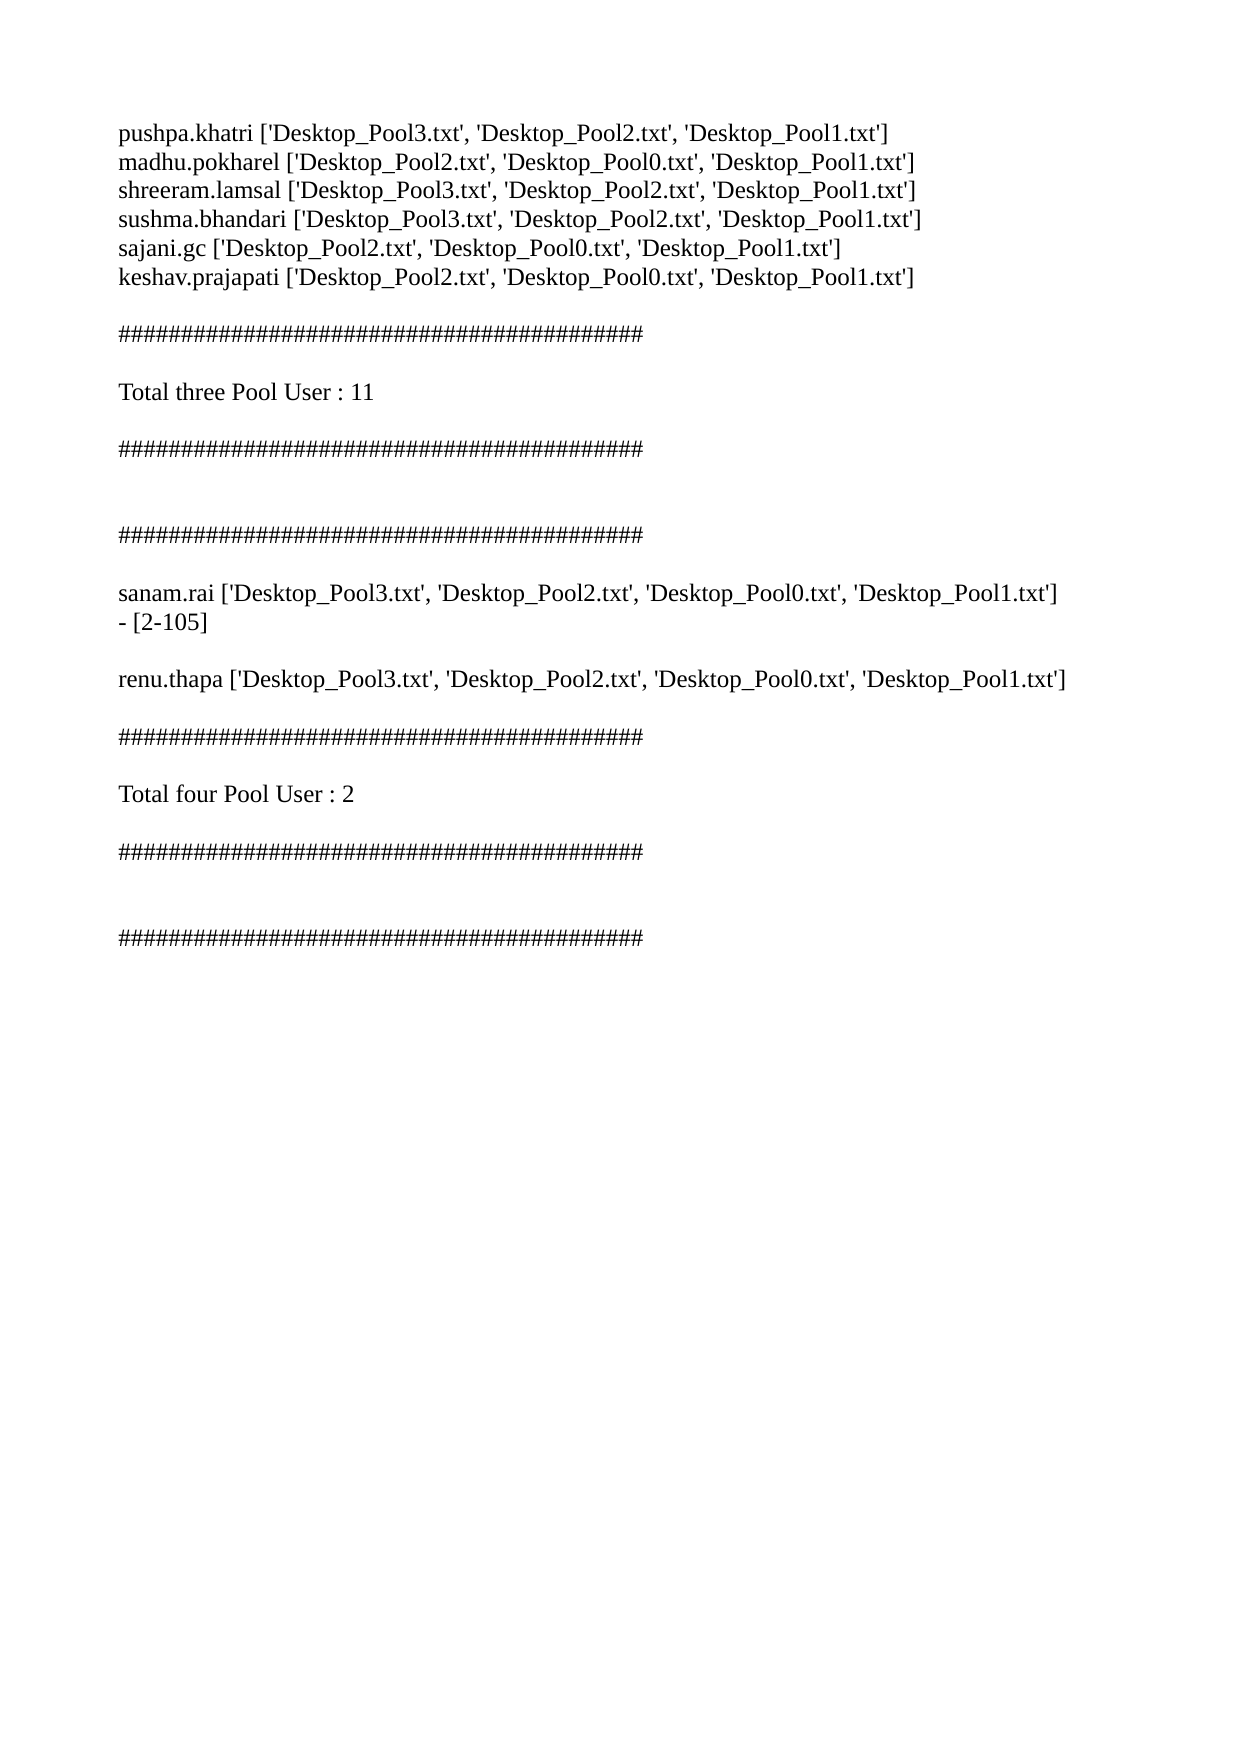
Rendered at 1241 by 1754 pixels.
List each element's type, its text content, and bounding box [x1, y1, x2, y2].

text ########################################## [118, 722, 1122, 751]
text - [2-105] [118, 607, 1122, 636]
text Total four Pool User : 2 [118, 779, 1122, 808]
text ########################################## [118, 521, 1122, 549]
text renu.thapa ['Desktop_Pool3.txt', 'Desktop_Pool2.txt', 'Desktop_Pool0.txt', 'Desktop_Pool1.txt'] [118, 664, 1122, 693]
text sushma.bhandari ['Desktop_Pool3.txt', 'Desktop_Pool2.txt', 'Desktop_Pool1.txt'] [118, 204, 1122, 233]
text shreeram.lamsal ['Desktop_Pool3.txt', 'Desktop_Pool2.txt', 'Desktop_Pool1.txt'] [118, 176, 1122, 204]
text pushpa.khatri ['Desktop_Pool3.txt', 'Desktop_Pool2.txt', 'Desktop_Pool1.txt'] [118, 118, 1122, 147]
text Total three Pool User : 11 [118, 377, 1122, 406]
text keshav.prajapati ['Desktop_Pool2.txt', 'Desktop_Pool0.txt', 'Desktop_Pool1.txt'] [118, 262, 1122, 291]
text madhu.pokharel ['Desktop_Pool2.txt', 'Desktop_Pool0.txt', 'Desktop_Pool1.txt'] [118, 147, 1122, 176]
text sajani.gc ['Desktop_Pool2.txt', 'Desktop_Pool0.txt', 'Desktop_Pool1.txt'] [118, 233, 1122, 262]
text ########################################## [118, 319, 1122, 348]
text ########################################## [118, 434, 1122, 463]
text sanam.rai ['Desktop_Pool3.txt', 'Desktop_Pool2.txt', 'Desktop_Pool0.txt', 'Desktop_Pool1.txt'] [118, 578, 1122, 607]
text ########################################## [118, 923, 1122, 952]
text ########################################## [118, 837, 1122, 866]
